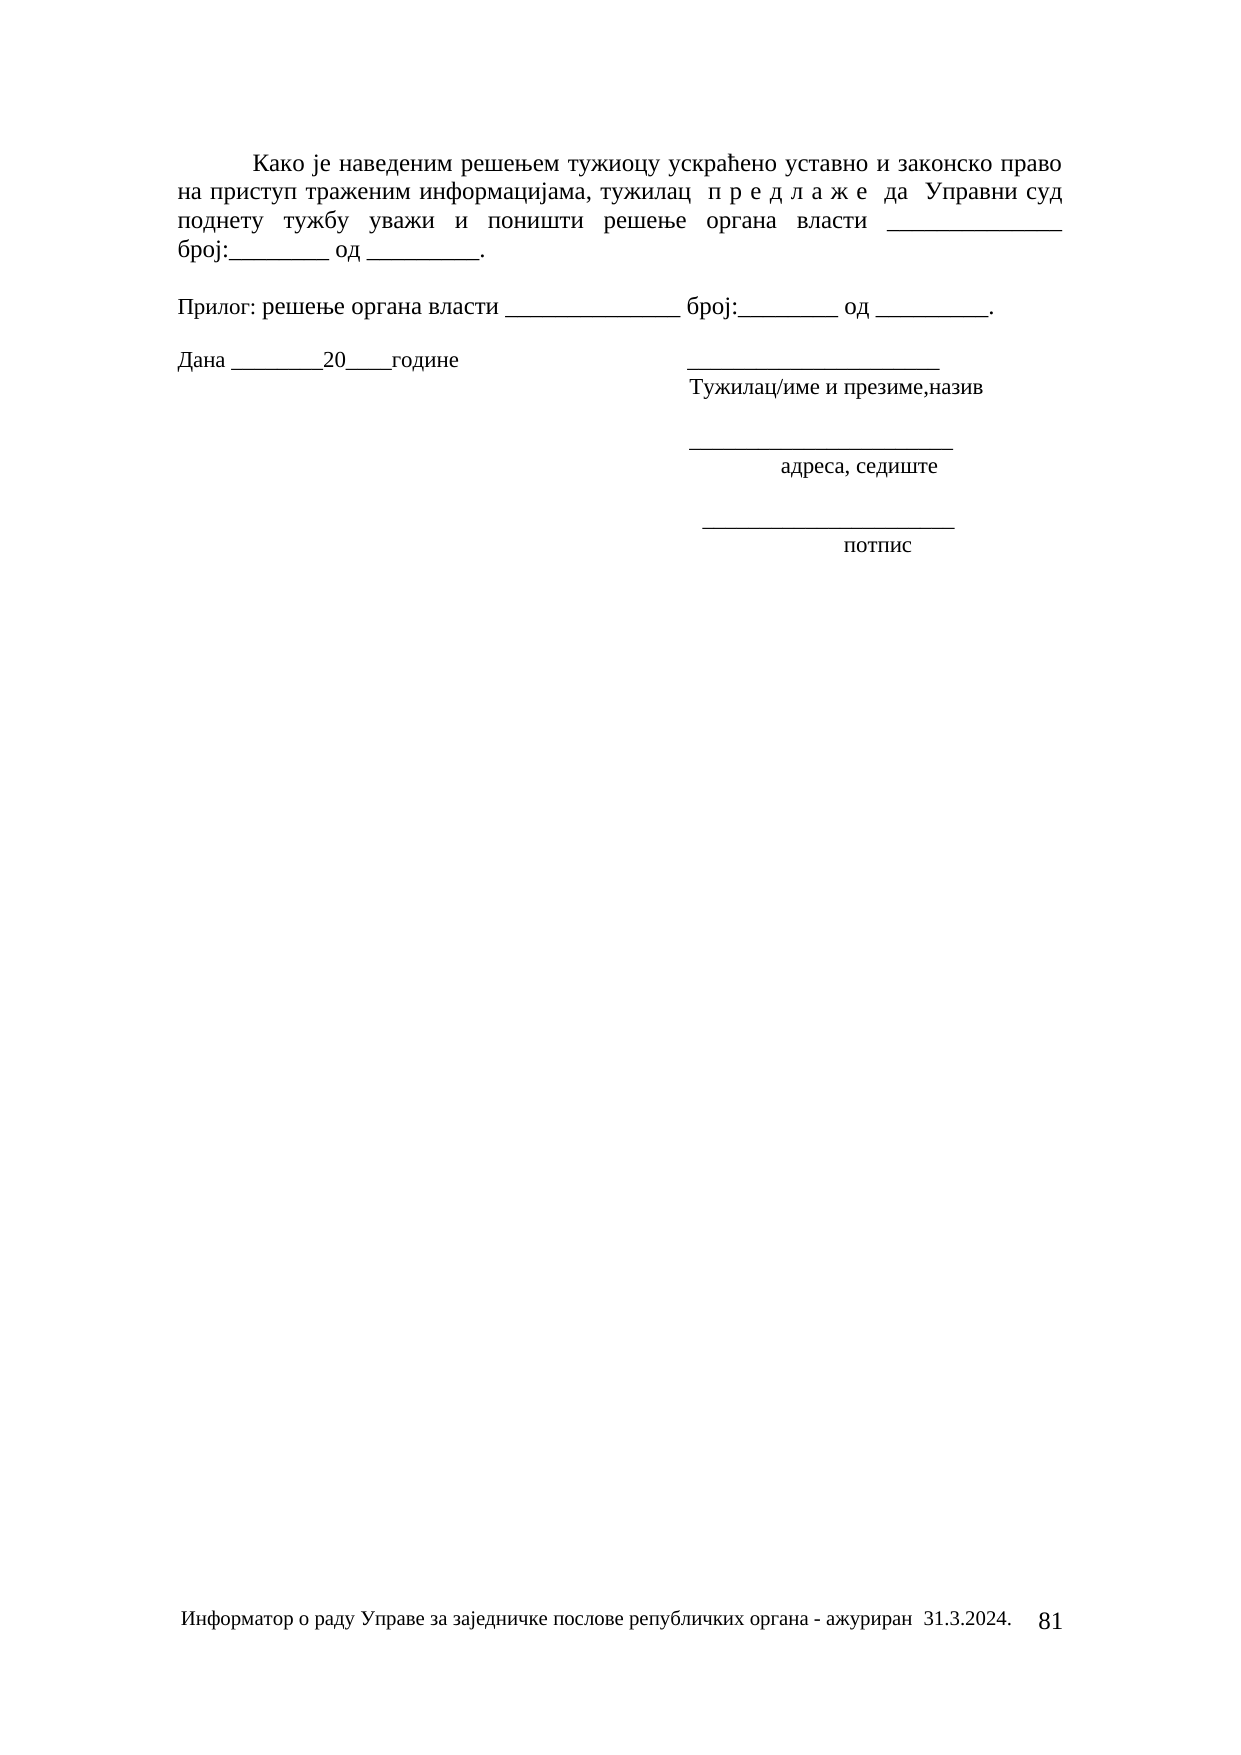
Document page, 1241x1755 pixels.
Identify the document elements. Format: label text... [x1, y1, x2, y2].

text потпис [215, 531, 1063, 557]
text Дана ________20____године ______________________ [177, 347, 1063, 373]
text адреса, седиште [215, 452, 1063, 478]
text ______________________ [702, 478, 1063, 531]
text Тужилац/име и презиме,назив [215, 373, 1063, 399]
text Како је наведеним решењем тужиоцу ускраћено уставно и законско право на приступ траженим информацијама, тужилац п р е д л а ж е да Управни суд поднету тужбу уважи и поништи решење органа власти ______________ број:________ од _________. [177, 148, 1063, 263]
text Прилог: решење органа власти ______________ број:________ од _________. [177, 291, 1063, 320]
text _______________________ [215, 426, 1063, 452]
